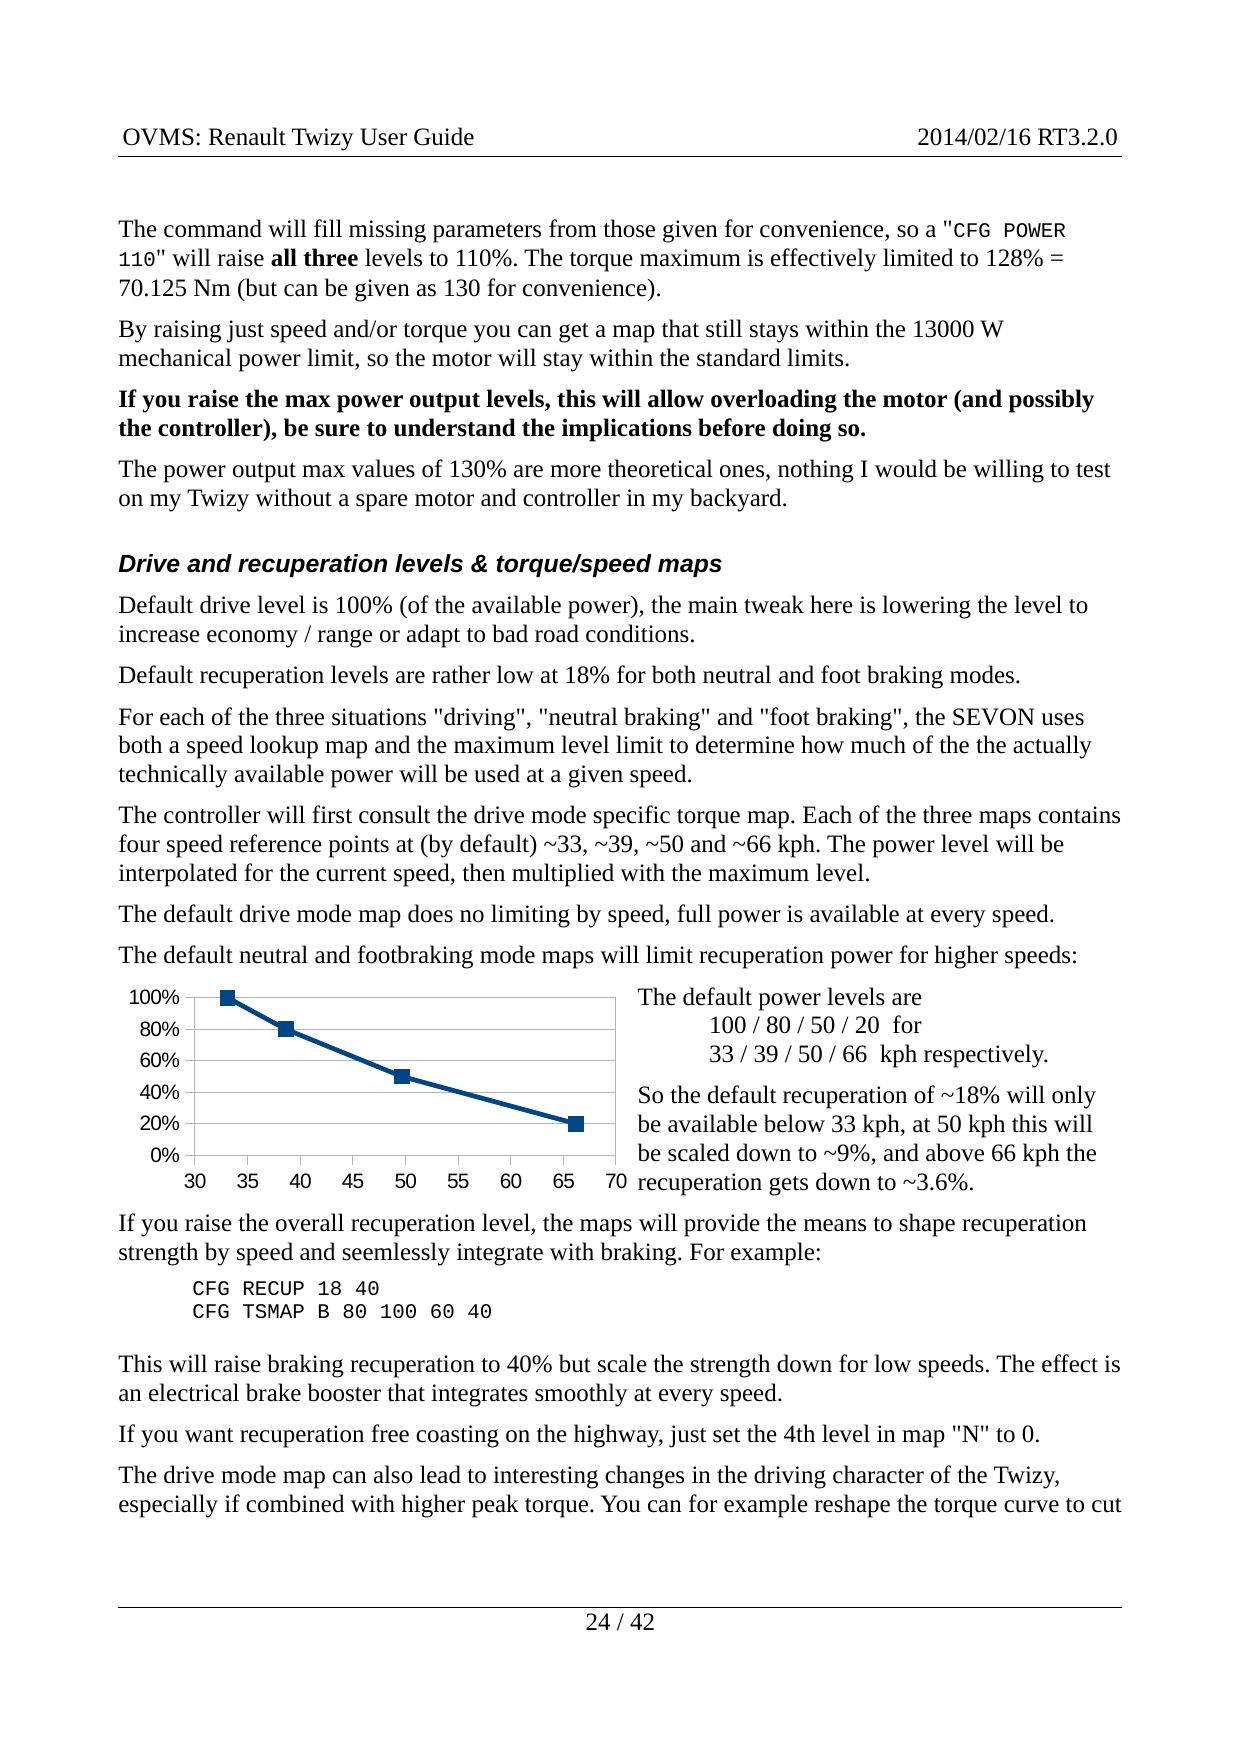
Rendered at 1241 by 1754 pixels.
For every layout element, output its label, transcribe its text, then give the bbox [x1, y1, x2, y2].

text The command will fill missing parameters from those given for convenience, so a "CFG POWER 110" will raise all three levels to 110%. The torque maximum is effectively limited to 128% = 70.125 Nm (but can be given as 130 for convenience). [118, 214, 1122, 302]
text Default recuperation levels are rather low at 18% for both neutral and foot braking modes. [118, 660, 1122, 689]
text The power output max values of 130% are more theoretical ones, nothing I would be willing to test on my Twizy without a spare motor and controller in my backyard. [118, 454, 1122, 512]
text CFG RECUP 18 40 CFG TSMAP B 80 100 60 40 [192, 1278, 1122, 1349]
text For each of the three situations "driving", "neutral braking" and "foot braking", the SEVON uses both a speed lookup map and the maximum level limit to determine how much of the the actually technically available power will be used at a given speed. [118, 702, 1122, 788]
text Default drive level is 100% (of the available power), the main tweak here is lowering the level to increase economy / range or adapt to bad road conditions. [118, 590, 1122, 648]
text So the default recuperation of ~18% will only be available below 33 kph, at 50 kph this will be scaled down to ~9%, and above 66 kph the recuperation gets down to ~3.6%. [638, 1080, 1122, 1195]
text If you raise the max power output levels, this will allow overloading the motor (and possibly the controller), be sure to understand the implications before doing so. [118, 384, 1122, 442]
text The controller will first consult the drive mode specific torque map. Each of the three maps contains four speed reference points at (by default) ~33, ~39, ~50 and ~66 kph. The power level will be interpolated for the current speed, then multiplied with the maximum level. [118, 800, 1122, 887]
text If you raise the overall recuperation level, the maps will provide the means to shape recuperation strength by speed and seemlessly integrate with braking. For example: [118, 1208, 1122, 1265]
text The default power levels are 100 / 80 / 50 / 20 for 33 / 39 / 50 / 66 kph respectively. [638, 982, 1122, 1068]
text The default drive mode map does no limiting by speed, full power is available at every speed. [118, 899, 1122, 928]
text By raising just speed and/or torque you can get a map that still stays within the 13000 W mechanical power limit, so the motor will stay within the standard limits. [118, 314, 1122, 372]
text If you want recuperation free coasting on the highway, just set the 4th level in map "N" to 0. [118, 1419, 1122, 1448]
text This will raise braking recuperation to 40% but scale the strength down for low speeds. The effect is an electrical brake booster that integrates smoothly at every speed. [118, 1349, 1122, 1406]
text The default neutral and footbraking mode maps will limit recuperation power for higher speeds: [118, 940, 1122, 969]
subtitle Drive and recuperation levels & torque/speed maps [118, 549, 1122, 578]
text The drive mode map can also lead to interesting changes in the driving character of the Twizy, especially if combined with higher peak torque. You can for example reshape the torque curve to cut [118, 1460, 1122, 1518]
